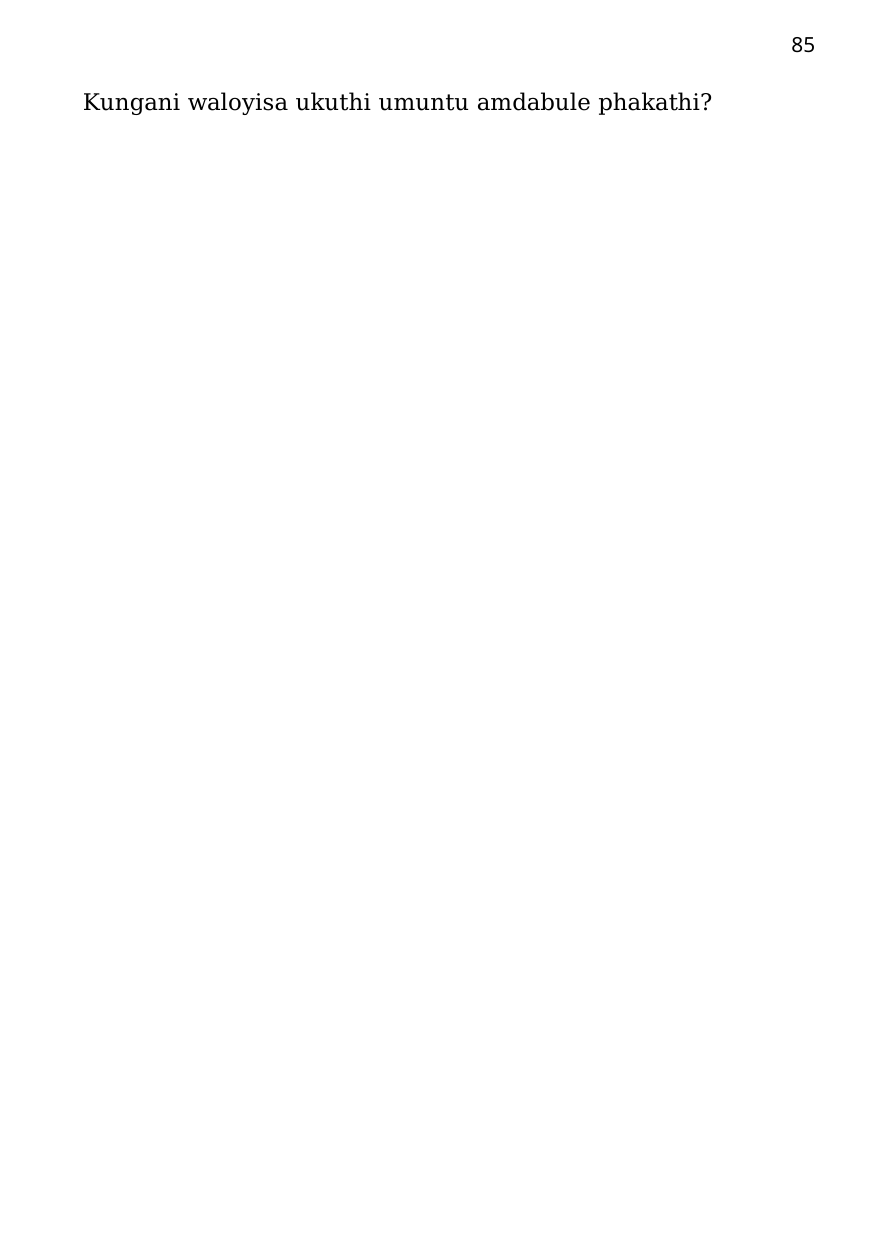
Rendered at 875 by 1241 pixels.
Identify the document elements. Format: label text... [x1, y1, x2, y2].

text Kungani waloyisa ukuthi umuntu amdabule phakathi? [83, 88, 815, 115]
